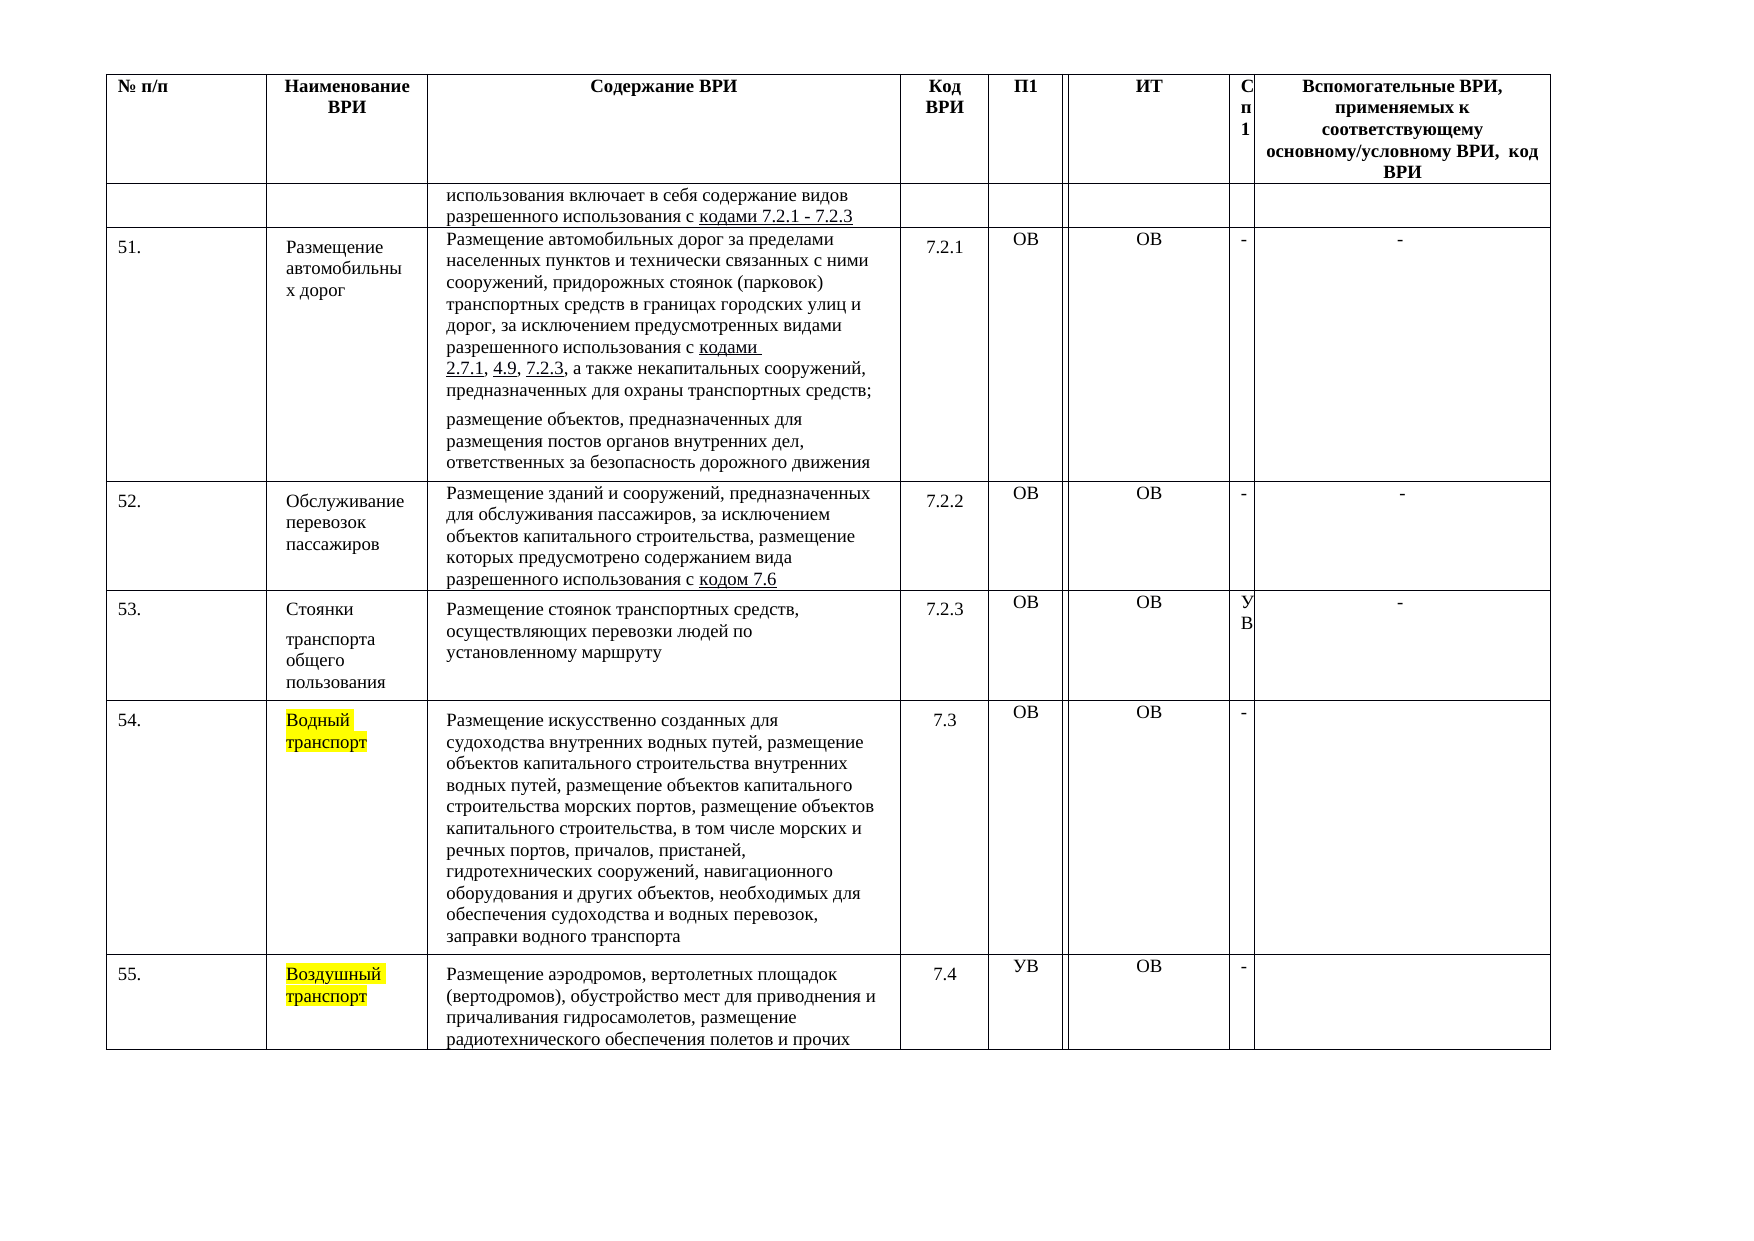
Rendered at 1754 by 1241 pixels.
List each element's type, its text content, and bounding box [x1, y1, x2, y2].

table_cell [107, 228, 266, 481]
table_cell 7.2.2 [901, 482, 988, 589]
table_header Содержание ВРИ [428, 75, 900, 183]
table_cell ОВ [989, 701, 1062, 954]
table_cell - [1230, 184, 1254, 227]
table_cell ОВ [1069, 482, 1229, 589]
table_cell ОВ [1063, 591, 1068, 700]
table_cell 7.2.3 [901, 591, 988, 700]
table_cell ОВ [1063, 228, 1068, 481]
table_header Сп1 [1230, 75, 1254, 183]
table_cell 7.3 [901, 701, 988, 954]
table_cell ОВ [1069, 228, 1229, 481]
table_cell - [1255, 482, 1550, 589]
table_cell ОВ [1069, 591, 1229, 700]
table_cell Водный транспорт [267, 701, 427, 954]
table_cell Размещение автомобильных дорог [267, 228, 427, 481]
table_cell [107, 701, 266, 954]
table_cell [107, 482, 266, 589]
table_cell ОВ [1063, 184, 1068, 227]
table_cell ОВ [989, 228, 1062, 481]
table_header ИТ [1069, 75, 1229, 183]
table_cell ОВ [1069, 701, 1229, 954]
table_cell УВ [1230, 591, 1254, 700]
table_cell - [1230, 228, 1254, 481]
table_cell использования включает в себя содержание видов разрешенного использования с кодами 7.2.1 - 7.2.3 [428, 184, 900, 227]
table_cell - [1230, 701, 1254, 954]
table_cell Стоянки транспорта общего пользования [267, 591, 427, 700]
table_cell УВ [989, 955, 1062, 1049]
table_cell Воздушный транспорт [267, 955, 427, 1049]
table_cell Обслуживание перевозок пассажиров [267, 482, 427, 589]
table_cell Размещение аэродромов, вертолетных площадок (вертодромов), обустройство мест для приводнения и причаливания гидросамолетов, размещение радиотехнического обеспечения полетов и прочих [428, 955, 900, 1049]
table_cell [989, 184, 1062, 227]
table_cell [107, 955, 266, 1049]
table_cell [1255, 701, 1550, 954]
table_header П1 [989, 75, 1062, 183]
table_header Код ВРИ [901, 75, 988, 183]
table_cell ОВ [1063, 955, 1068, 1049]
table_header Наименование ВРИ [267, 75, 427, 183]
table_header Вспомогательные ВРИ, применяемых к соответствующему основному/условному ВРИ, код ВРИ [1255, 75, 1550, 183]
table_cell ОВ [989, 482, 1062, 589]
table_cell Размещение зданий и сооружений, предназначенных для обслуживания пассажиров, за исключением объектов капитального строительства, размещение которых предусмотрено содержанием вида разрешенного использования с кодом 7.6 [428, 482, 900, 589]
table_cell - [1230, 955, 1254, 1049]
table_header № п/п [107, 75, 266, 183]
table_cell - [1255, 591, 1550, 700]
table_cell 7.2.1 [901, 228, 988, 481]
table_cell - [1255, 228, 1550, 481]
table_header П2 [1063, 75, 1068, 183]
table_cell [1069, 184, 1229, 227]
table_cell ОВ [1063, 482, 1068, 589]
table_cell ОВ [989, 591, 1062, 700]
table_cell - [1230, 482, 1254, 589]
table_cell Размещение автомобильных дорог за пределами населенных пунктов и технически связанных с ними сооружений, придорожных стоянок (парковок) транспортных средств в границах городских улиц и дорог, за исключением предусмотренных видами разрешенного использования с кодами 2.7.1, 4.9, 7.2.3, а также некапитальных сооружений, предназначенных для охраны транспортных средств; размещение объектов, предназначенных для размещения постов органов внутренних дел, ответственных за безопасность дорожного движения [428, 228, 900, 481]
table_cell [1255, 955, 1550, 1049]
table_cell - [1255, 184, 1550, 227]
table_cell [107, 184, 266, 227]
table_cell ОВ [1063, 701, 1068, 954]
table_cell [107, 591, 266, 700]
table_cell [901, 184, 988, 227]
table_cell [267, 184, 427, 227]
table_cell 7.4 [901, 955, 988, 1049]
table_cell ОВ [1069, 955, 1229, 1049]
table_cell Размещение искусственно созданных для судоходства внутренних водных путей, размещение объектов капитального строительства внутренних водных путей, размещение объектов капитального строительства морских портов, размещение объектов капитального строительства, в том числе морских и речных портов, причалов, пристаней, гидротехнических сооружений, навигационного оборудования и других объектов, необходимых для обеспечения судоходства и водных перевозок, заправки водного транспорта [428, 701, 900, 954]
table_cell Размещение стоянок транспортных средств, осуществляющих перевозки людей по установленному маршруту [428, 591, 900, 700]
